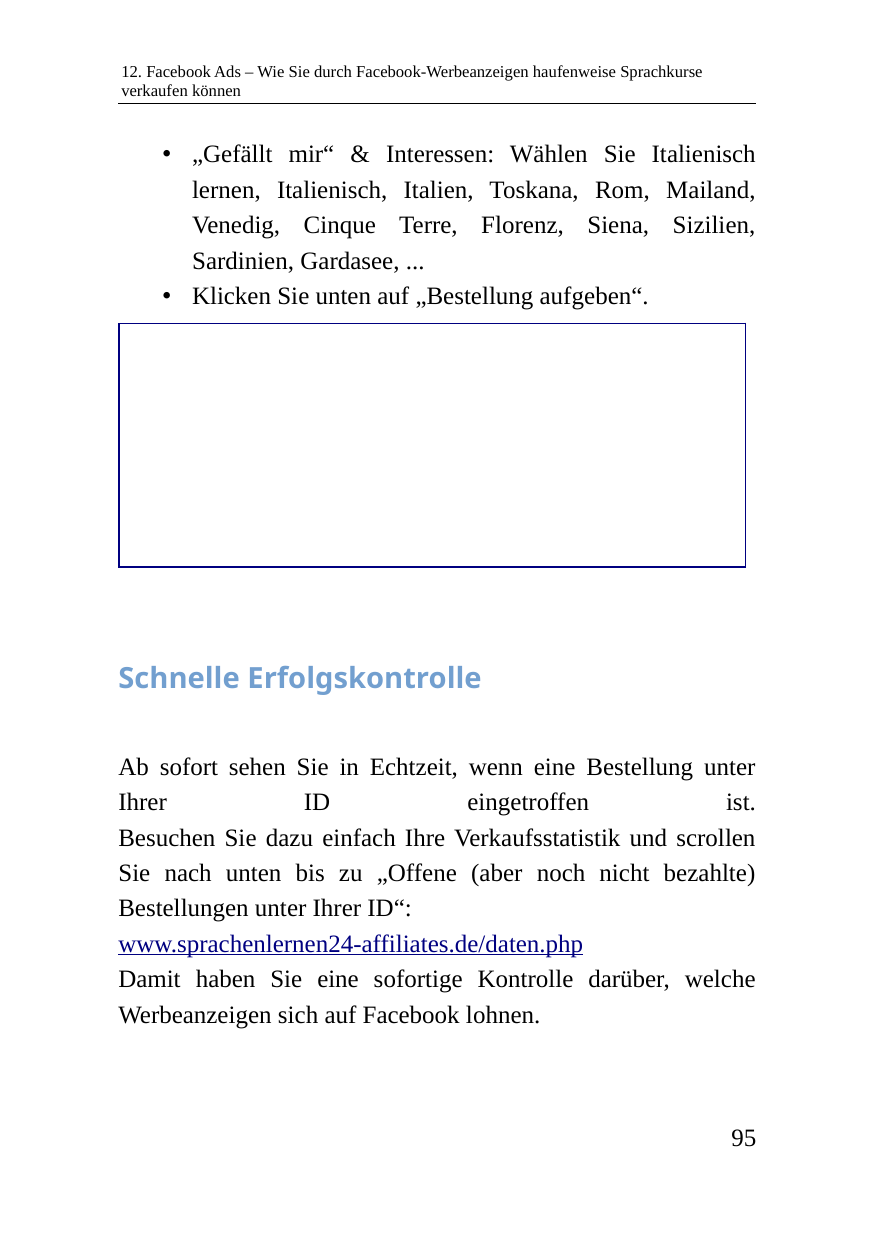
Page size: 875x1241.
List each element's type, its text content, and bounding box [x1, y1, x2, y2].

list „Gefällt mir“ & Interessen: Wählen Sie Italienisch lernen, Italienisch, Italien, Toskana, Rom, Mailand, Venedig, Cinque Terre, Florenz, Siena, Sizilien, Sardinien, Gardasee, ... [162, 133, 756, 274]
text Ab sofort sehen Sie in Echtzeit, wenn eine Bestellung unter Ihrer ID eingetroffen ist. Besuchen Sie dazu einfach Ihre Verkaufsstatistik und scrollen Sie nach unten bis zu „Offene (aber noch nicht bezahlte) Bestellungen unter Ihrer ID“: [118, 710, 756, 922]
list Klicken Sie unten auf „Bestellung aufgeben“. [162, 274, 756, 310]
subtitle Schnelle Erfolgskontrolle [118, 658, 756, 697]
text www.sprachenlernen24-affiliates.de/daten.php Damit haben Sie eine sofortige Kontrolle darüber, welche Werbeanzeigen sich auf Facebook lohnen. [118, 922, 756, 1028]
